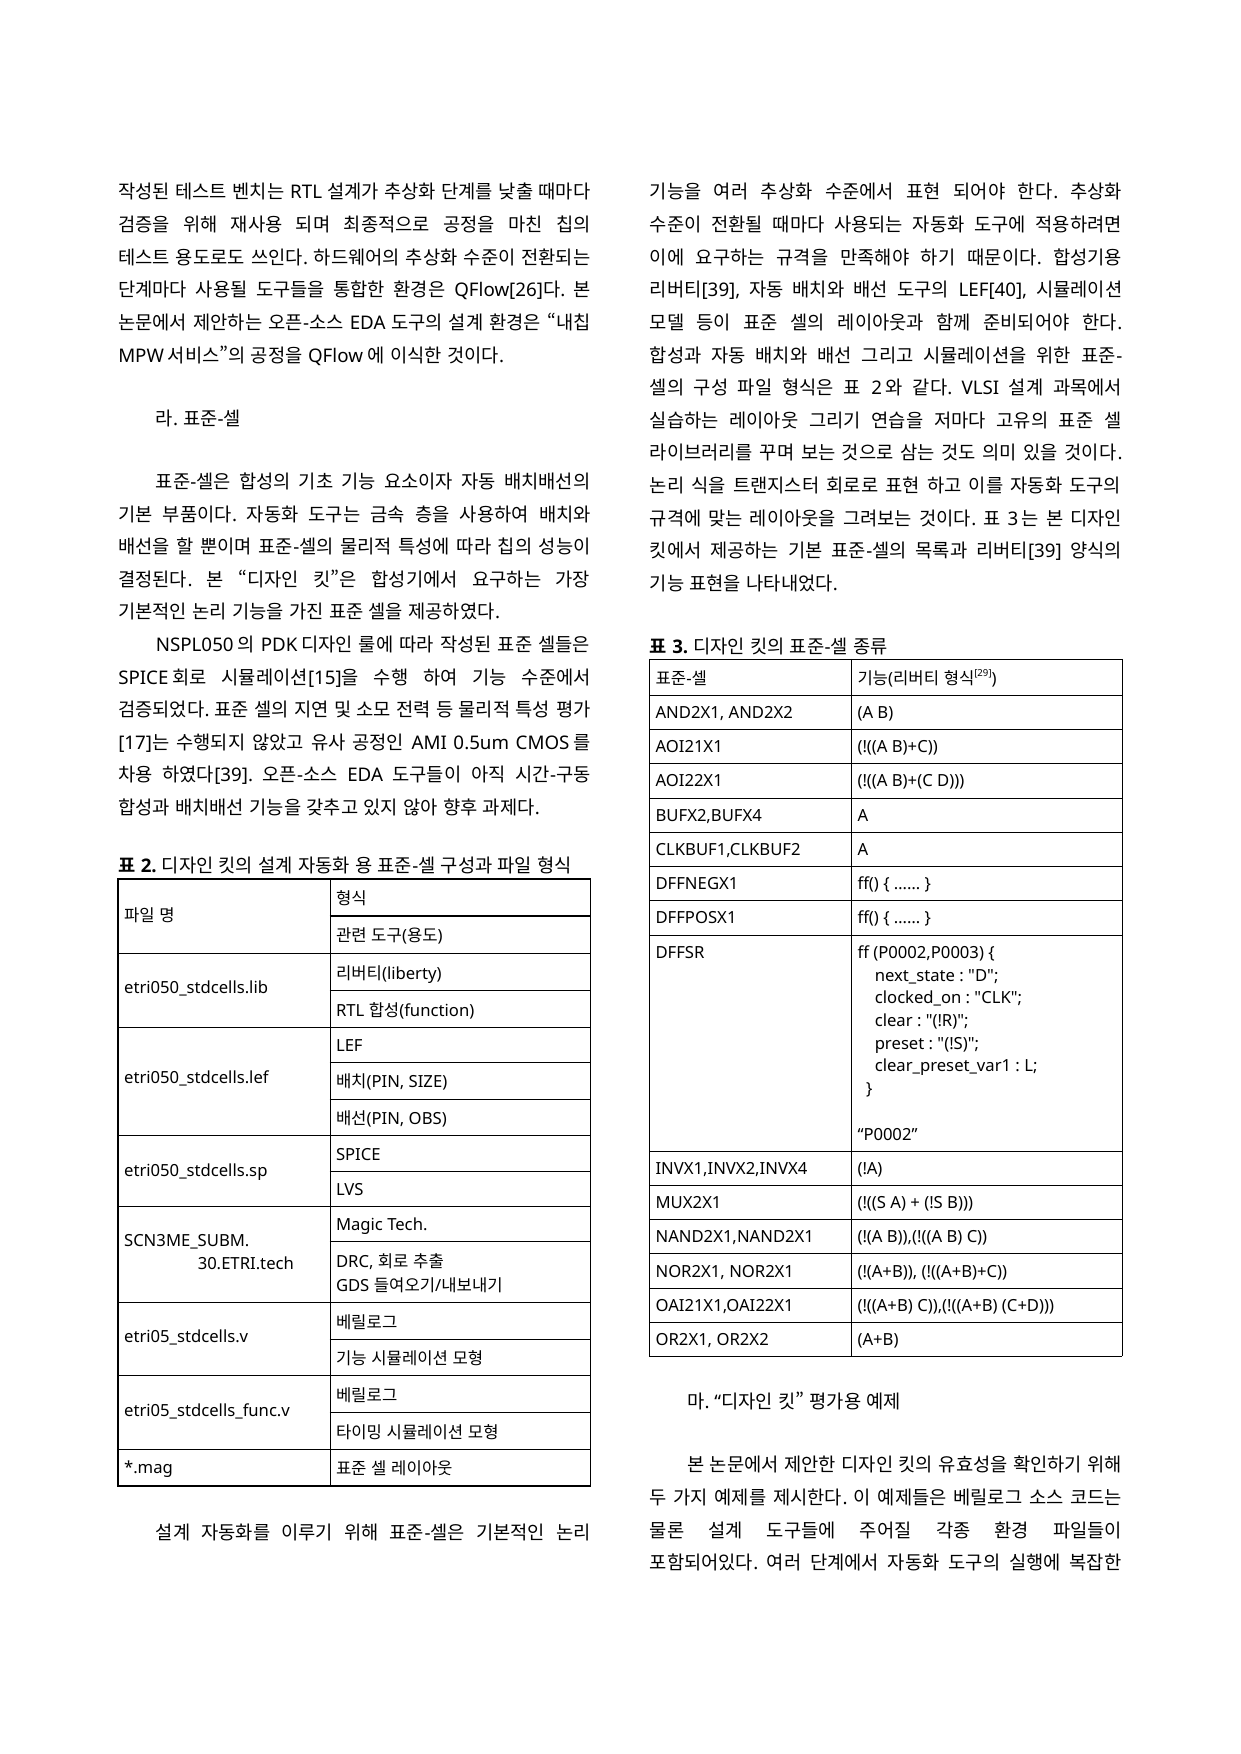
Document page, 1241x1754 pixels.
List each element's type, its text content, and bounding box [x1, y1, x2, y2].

table_cell DFFSR [650, 936, 851, 1151]
table_cell AOI22X1 [650, 764, 851, 797]
table_cell AOI21X1 [650, 730, 851, 763]
table_cell LEF [331, 1028, 590, 1062]
table_cell LVS [331, 1172, 590, 1206]
table_cell RTL 합성(function) [331, 991, 590, 1027]
table_cell (!((A B)+C)) [852, 730, 1122, 763]
table_cell 배치(PIN, SIZE) [331, 1063, 590, 1098]
table_cell A [852, 833, 1122, 866]
table_cell etri05_stdcells.v [119, 1303, 330, 1375]
table_cell *.mag [119, 1450, 330, 1485]
table_cell (!(A+B)), (!((A+B)+C)) [852, 1254, 1122, 1288]
text 기능을 여러 추상화 수준에서 표현 되어야 한다. 추상화 수준이 전환될 때마다 사용되는 자동화 도구에 적용하려면 이에 요구하는 규격을 만족해야 하기 때문이다. 합성기용 리버티[39], 자동 배치와 배선 도구의 LEF[40], 시뮬레이션 모델 등이 표준 셀의 레이아웃과 함께 준비되어야 한다. 합성과 자동 배치와 배선 그리고 시뮬레이션을 위한 표준-셀의 구성 파일 형식은 표 2와 같다. VLSI 설계 과목에서 실습하는 레이아웃 그리기 연습을 저마다 고유의 표준 셀 라이브러리를 꾸며 보는 것으로 삼는 것도 의미 있을 것이다. 논리 식을 트랜지스터 회로로 표현 하고 이를 자동화 도구의 규격에 맞는 레이아웃을 그려보는 것이다. 표 3는 본 디자인 킷에서 제공하는 기본 표준-셀의 목록과 리버티[39] 양식의 기능 표현을 나타내었다. [649, 177, 1122, 596]
table_cell ff() { …… } [852, 901, 1122, 934]
table_cell ff() { …… } [852, 867, 1122, 900]
table_header 형식 [331, 880, 590, 915]
text 표준-셀은 합성의 기초 기능 요소이자 자동 배치배선의 기본 부품이다. 자동화 도구는 금속 층을 사용하여 배치와 배선을 할 뿐이며 표준-셀의 물리적 특성에 따라 칩의 성능이 결정된다. 본 “디자인 킷”은 합성기에서 요구하는 가장 기본적인 논리 기능을 가진 표준 셀을 제공하였다. [118, 467, 591, 624]
table_cell DRC, 회로 추출 GDS 들여오기/내보내기 [331, 1242, 590, 1302]
table_cell A [852, 799, 1122, 832]
table_cell DFFPOSX1 [650, 901, 851, 934]
text 표 3. 디자인 킷의 표준-셀 종류 [649, 632, 1122, 659]
text 설계 자동화를 이루기 위해 표준-셀은 기본적인 논리 [118, 1517, 591, 1545]
table_cell 베릴로그 [331, 1376, 590, 1412]
table_cell DFFNEGX1 [650, 867, 851, 900]
table_cell etri05_stdcells_func.v [119, 1376, 330, 1449]
table_cell SPICE [331, 1136, 590, 1171]
text 표 2. 디자인 킷의 설계 자동화 용 표준-셀 구성과 파일 형식 [118, 851, 591, 878]
table_header 표준-셀 [650, 660, 851, 695]
table_cell 배선(PIN, OBS) [331, 1100, 590, 1135]
table_cell etri050_stdcells.lef [119, 1028, 330, 1135]
table_cell (!A) [852, 1152, 1122, 1185]
table_cell 기능 시뮬레이션 모형 [331, 1340, 590, 1375]
table_header 파일 명 [119, 880, 330, 952]
table_cell Magic Tech. [331, 1207, 590, 1241]
text 마. “디자인 킷” 평가용 예제 [649, 1387, 1122, 1414]
table_cell BUFX2,BUFX4 [650, 799, 851, 832]
table_cell MUX2X1 [650, 1186, 851, 1219]
table_cell OR2X1, OR2X2 [650, 1323, 851, 1356]
table_cell (!(A B)),(!((A B) C)) [852, 1220, 1122, 1253]
table_cell 리버티(liberty) [331, 954, 590, 990]
text 작성된 테스트 벤치는 RTL 설계가 추상화 단계를 낮출 때마다 검증을 위해 재사용 되며 최종적으로 공정을 마친 칩의 테스트 용도로도 쓰인다. 하드웨어의 추상화 수준이 전환되는 단계마다 사용될 도구들을 통합한 환경은 QFlow[26]다. 본 논문에서 제안하는 오픈-소스 EDA 도구의 설계 환경은 “내칩 MPW서비스”의 공정을 QFlow 에 이식한 것이다. [118, 177, 591, 367]
table_cell NOR2X1, NOR2X1 [650, 1254, 851, 1288]
table_cell SCN3ME_SUBM. 30.ETRI.tech [119, 1207, 330, 1302]
table_cell 베릴로그 [331, 1303, 590, 1339]
table_cell AND2X1, AND2X2 [650, 696, 851, 729]
table_cell NAND2X1,NAND2X1 [650, 1220, 851, 1253]
table_cell 관련 도구(용도) [331, 917, 590, 952]
table_cell etri050_stdcells.sp [119, 1136, 330, 1206]
table_cell 타이밍 시뮬레이션 모형 [331, 1413, 590, 1449]
text 본 논문에서 제안한 디자인 킷의 유효성을 확인하기 위해 두 가지 예제를 제시한다. 이 예제들은 베릴로그 소스 코드는 물론 설계 도구들에 주어질 각종 환경 파일들이 포함되어있다. 여러 단계에서 자동화 도구의 실행에 복잡한 [649, 1450, 1122, 1575]
table_cell (!((S A) + (!S B))) [852, 1186, 1122, 1219]
table_cell (A+B) [852, 1323, 1122, 1356]
table_cell OAI21X1,OAI22X1 [650, 1289, 851, 1322]
table_cell ff (P0002,P0003) { next_state : "D"; clocked_on : "CLK"; clear : "(!R)"; preset : "(!S)"; clear_preset_var1 : L; } “P0002” [852, 936, 1122, 1151]
text NSPL050의 PDK디자인 룰에 따라 작성된 표준 셀들은 SPICE회로 시뮬레이션[15]을 수행 하여 기능 수준에서 검증되었다. 표준 셀의 지연 및 소모 전력 등 물리적 특성 평가[17]는 수행되지 않았고 유사 공정인 AMI 0.5um CMOS를 차용 하였다[39]. 오픈-소스 EDA 도구들이 아직 시간-구동 합성과 배치배선 기능을 갖추고 있지 않아 향후 과제다. [118, 630, 591, 820]
text 라. 표준-셀 [118, 403, 591, 431]
table_cell 표준 셀 레이아웃 [331, 1450, 590, 1485]
table_cell INVX1,INVX2,INVX4 [650, 1152, 851, 1185]
table_header 기능(리버티 형식[29]) [852, 660, 1122, 695]
table_cell CLKBUF1,CLKBUF2 [650, 833, 851, 866]
table_cell (!((A B)+(C D))) [852, 764, 1122, 797]
table_cell etri050_stdcells.lib [119, 954, 330, 1027]
table_cell (A B) [852, 696, 1122, 729]
table_cell (!((A+B) C)),(!((A+B) (C+D))) [852, 1289, 1122, 1322]
